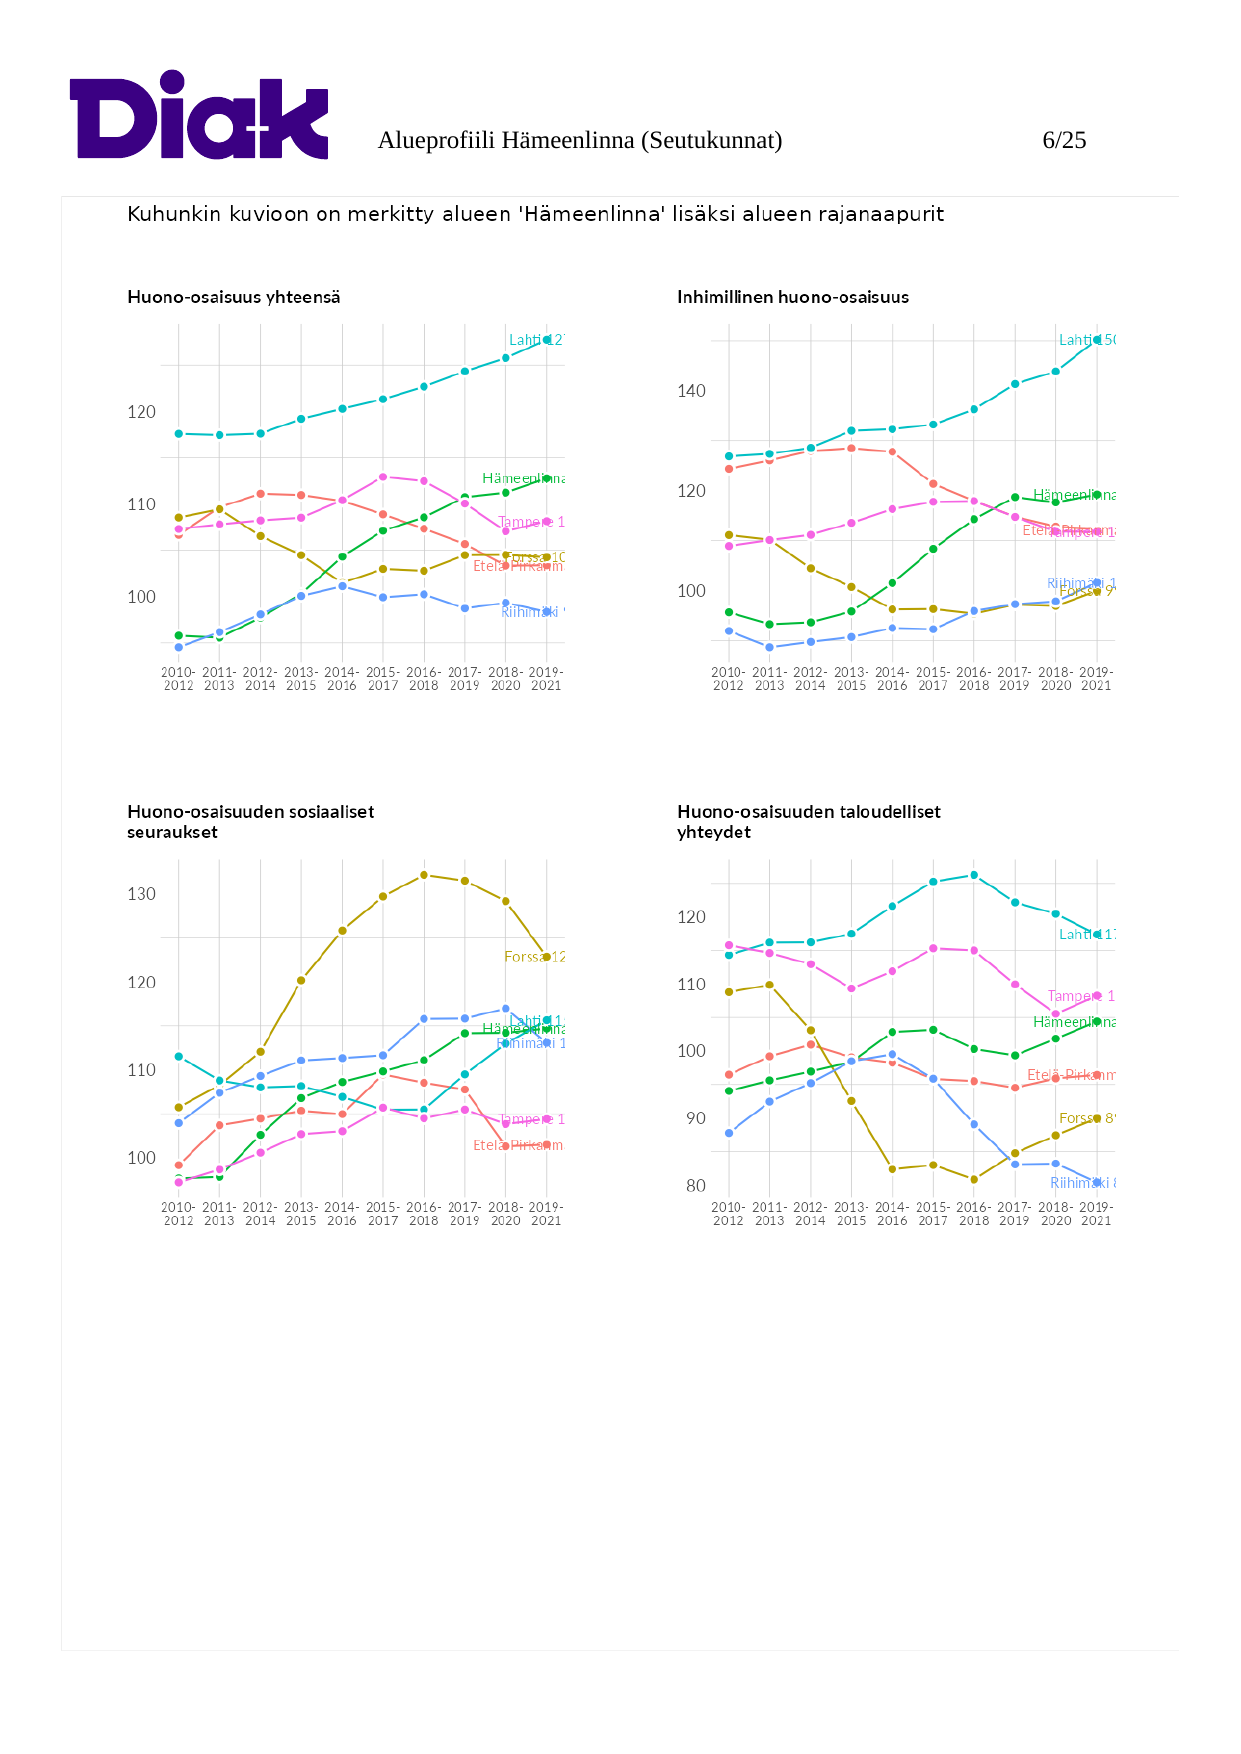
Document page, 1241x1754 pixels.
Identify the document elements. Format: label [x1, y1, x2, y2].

picture [61, 196, 1179, 1651]
